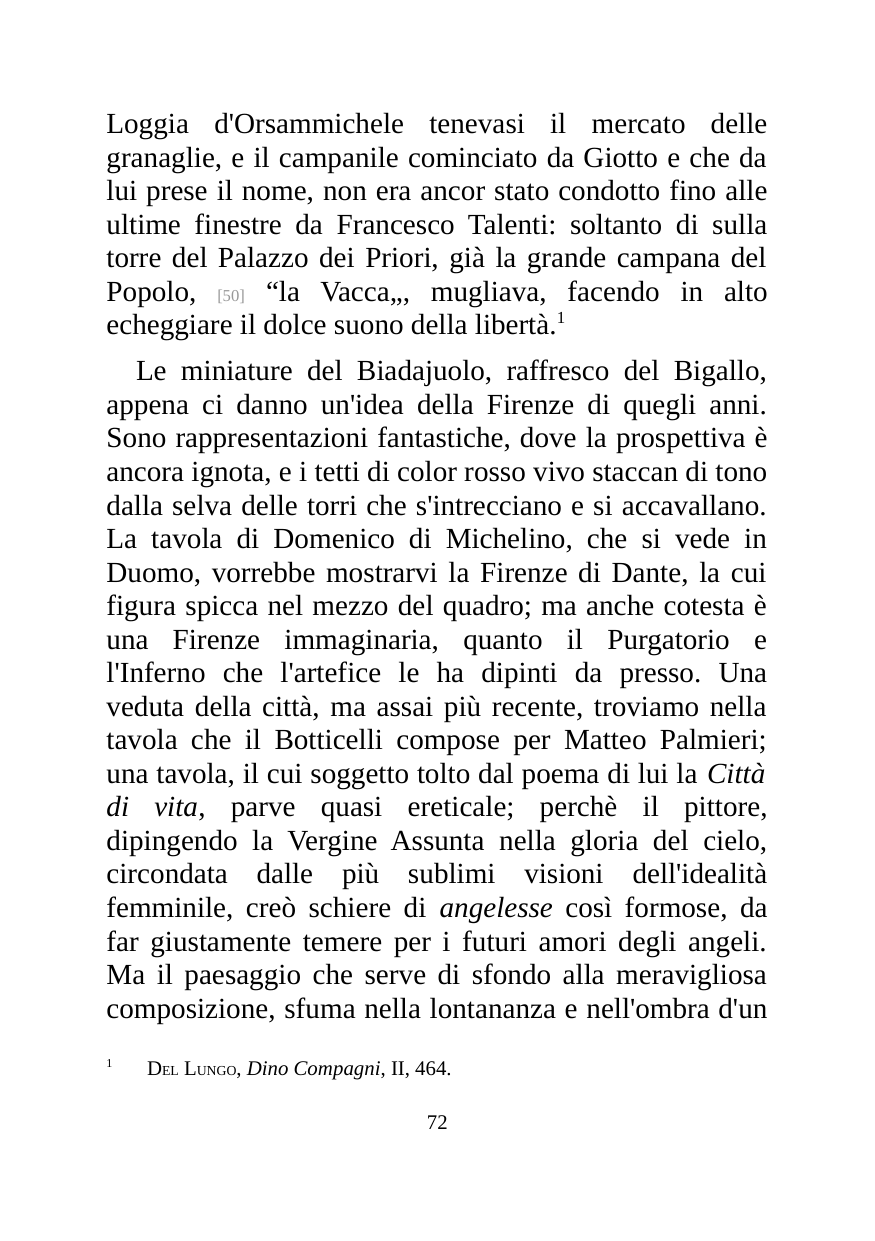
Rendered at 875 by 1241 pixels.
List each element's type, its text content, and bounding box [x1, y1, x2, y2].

text Loggia d'Orsammichele tenevasi il mercato delle granaglie, e il campanile cominciato da Giotto e che da lui prese il nome, non era ancor stato condotto fino alle ultime finestre da Francesco Talenti: soltanto di sulla torre del Palazzo dei Priori, già la grande campana del Popolo, [50] “la Vacca„, mugliava, facendo in alto echeggiare il dolce suono della libertà. [106, 106, 768, 341]
text Le miniature del Biadajuolo, raffresco del Bigallo, appena ci danno un'idea della Firenze di quegli anni. Sono rappresentazioni fantastiche, dove la prospettiva è ancora ignota, e i tetti di color rosso vivo staccan di tono dalla selva delle torri che s'intrecciano e si accavallano. La tavola di Domenico di Michelino, che si vede in Duomo, vorrebbe mostrarvi la Firenze di Dante, la cui figura spicca nel mezzo del quadro; ma anche cotesta è una Firenze immaginaria, quanto il Purgatorio e l'Inferno che l'artefice le ha dipinti da presso. Una veduta della città, ma assai più recente, troviamo nella tavola che il Botticelli compose per Matteo Palmieri; una tavola, il cui soggetto tolto dal poema di lui la Città di vita, parve quasi ereticale; perchè il pittore, dipingendo la Vergine Assunta nella gloria del cielo, circondata dalle più sublimi visioni dell'idealità femminile, creò schiere di angelesse così formose, da far giustamente temere per i futuri amori degli angeli. Ma il paesaggio che serve di sfondo alla meravigliosa composizione, sfuma nella lontananza e nell'ombra d'un [106, 353, 768, 1024]
text Del Lungo, Dino Compagni, II, 464. [106, 1056, 768, 1080]
